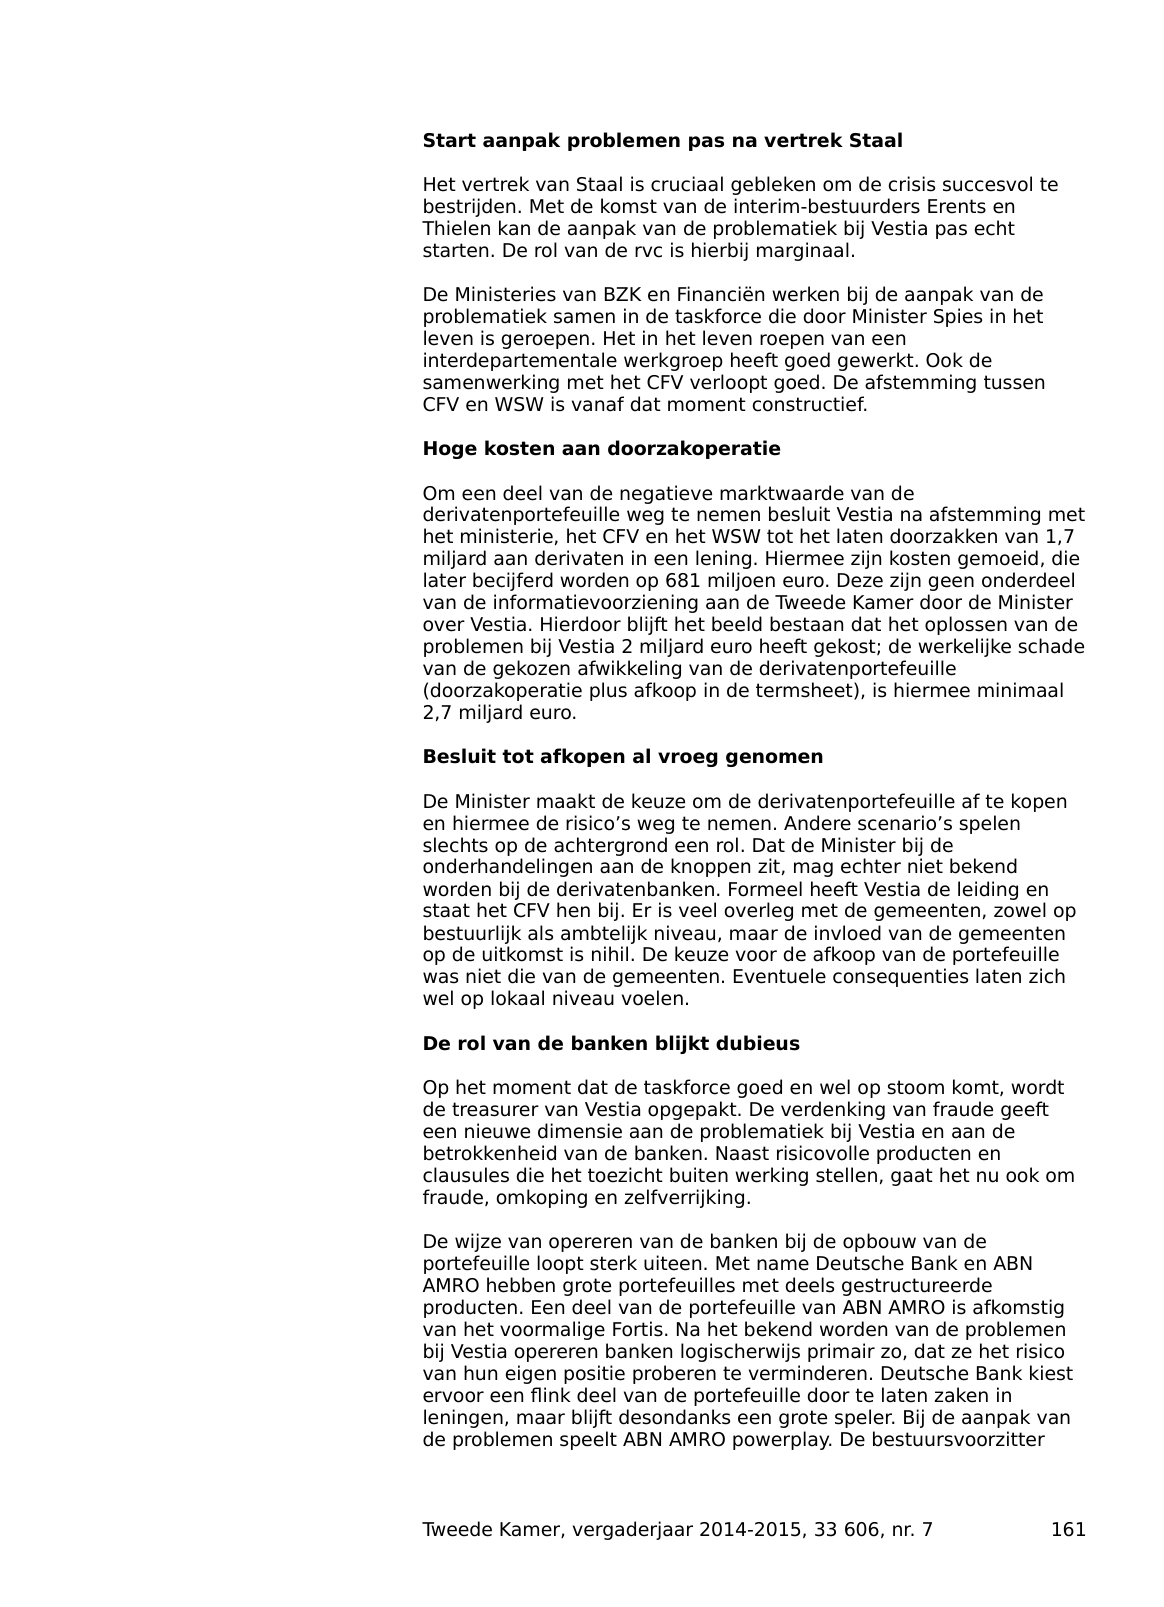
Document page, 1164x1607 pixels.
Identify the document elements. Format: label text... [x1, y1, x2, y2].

subtitle De rol van de banken blijkt dubieus [422, 1032, 1087, 1054]
text De Minister maakt de keuze om de derivatenportefeuille af te kopen en hiermee de risico’s weg te nemen. Andere scenario’s spelen slechts op de achtergrond een rol. Dat de Minister bij de onderhandelingen aan de knoppen zit, mag echter niet bekend worden bij de derivatenbanken. Formeel heeft Vestia de leiding en staat het CFV hen bij. Er is veel overleg met de gemeenten, zowel op bestuurlijk als ambtelijk niveau, maar de invloed van de gemeenten op de uitkomst is nihil. De keuze voor de afkoop van de portefeuille was niet die van de gemeenten. Eventuele consequenties laten zich wel op lokaal niveau voelen. [422, 791, 1087, 1010]
text De Ministeries van BZK en Financiën werken bij de aanpak van de problematiek samen in de taskforce die door Minister Spies in het leven is geroepen. Het in het leven roepen van een interdepartementale werkgroep heeft goed gewerkt. Ook de samenwerking met het CFV verloopt goed. De afstemming tussen CFV en WSW is vanaf dat moment constructief. [422, 284, 1087, 416]
subtitle Hoge kosten aan doorzakoperatie [422, 438, 1087, 460]
subtitle Besluit tot afkopen al vroeg genomen [422, 746, 1087, 768]
subtitle Start aanpak problemen pas na vertrek Staal [422, 130, 1087, 152]
text Op het moment dat de taskforce goed en wel op stoom komt, wordt de treasurer van Vestia opgepakt. De verdenking van fraude geeft een nieuwe dimensie aan de problematiek bij Vestia en aan de betrokkenheid van de banken. Naast risicovolle producten en clausules die het toezicht buiten werking stellen, gaat het nu ook om fraude, omkoping en zelfverrijking. [422, 1077, 1087, 1208]
text De wijze van opereren van de banken bij de opbouw van de portefeuille loopt sterk uiteen. Met name Deutsche Bank en ABN AMRO hebben grote portefeuilles met deels gestructureerde producten. Een deel van de portefeuille van ABN AMRO is afkomstig van het voormalige Fortis. Na het bekend worden van de problemen bij Vestia opereren banken logischerwijs primair zo, dat ze het risico van hun eigen positie proberen te verminderen. Deutsche Bank kiest ervoor een flink deel van de portefeuille door te laten zaken in leningen, maar blijft desondanks een grote speler. Bij de aanpak van de problemen speelt ABN AMRO powerplay. De bestuursvoorzitter [422, 1231, 1087, 1451]
text Om een deel van de negatieve marktwaarde van de derivatenportefeuille weg te nemen besluit Vestia na afstemming met het ministerie, het CFV en het WSW tot het laten doorzakken van 1,7 miljard aan derivaten in een lening. Hiermee zijn kosten gemoeid, die later becijferd worden op 681 miljoen euro. Deze zijn geen onderdeel van de informatievoorziening aan de Tweede Kamer door de Minister over Vestia. Hierdoor blijft het beeld bestaan dat het oplossen van de problemen bij Vestia 2 miljard euro heeft gekost; de werkelijke schade van de gekozen afwikkeling van de derivatenportefeuille (doorzakoperatie plus afkoop in de termsheet), is hiermee minimaal 2,7 miljard euro. [422, 482, 1087, 724]
text Het vertrek van Staal is cruciaal gebleken om de crisis succesvol te bestrijden. Met de komst van de interim-bestuurders Erents en Thielen kan de aanpak van de problematiek bij Vestia pas echt starten. De rol van de rvc is hierbij marginaal. [422, 174, 1087, 262]
